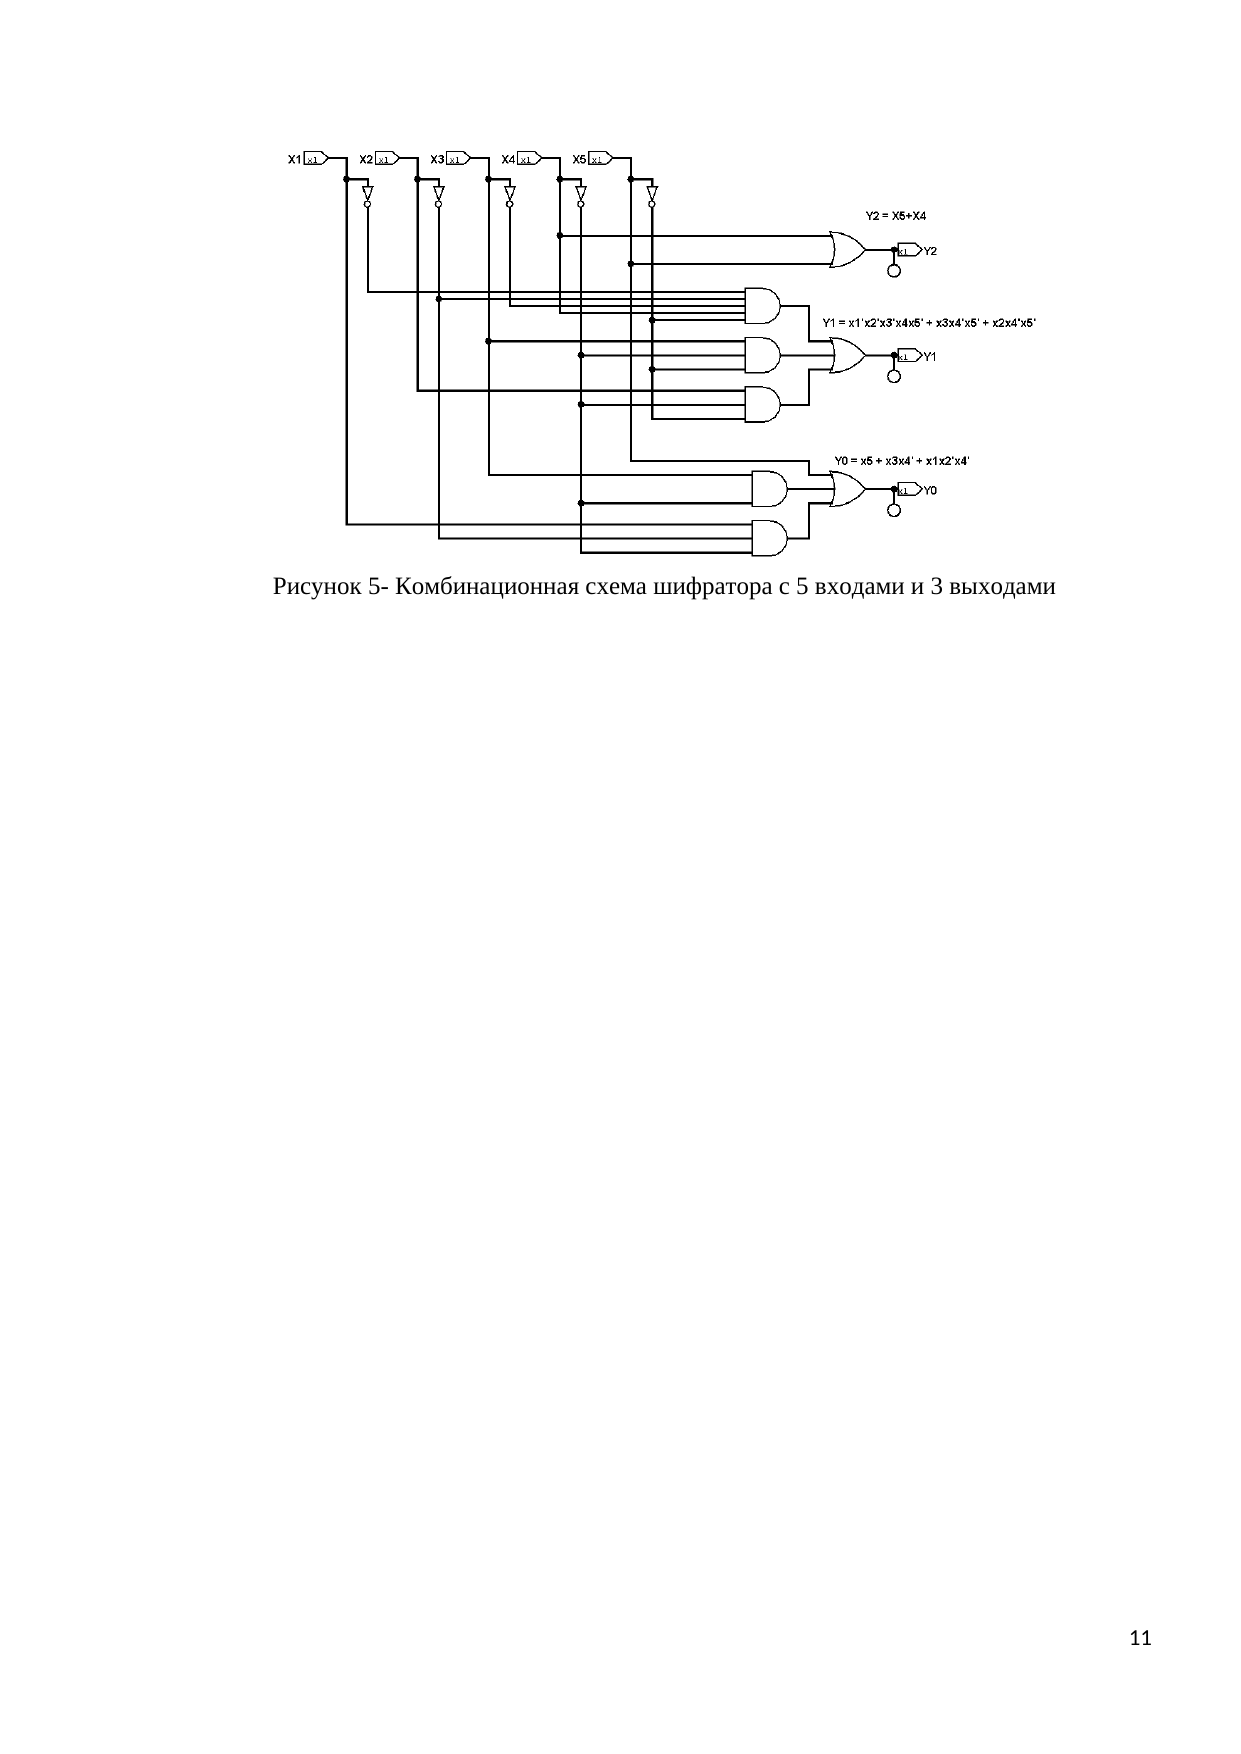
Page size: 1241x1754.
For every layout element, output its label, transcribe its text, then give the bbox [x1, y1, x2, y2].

text Рисунок 5- Комбинационная схема шифратора с 5 входами и 3 выходами [212, 559, 1116, 600]
picture [284, 147, 1045, 559]
